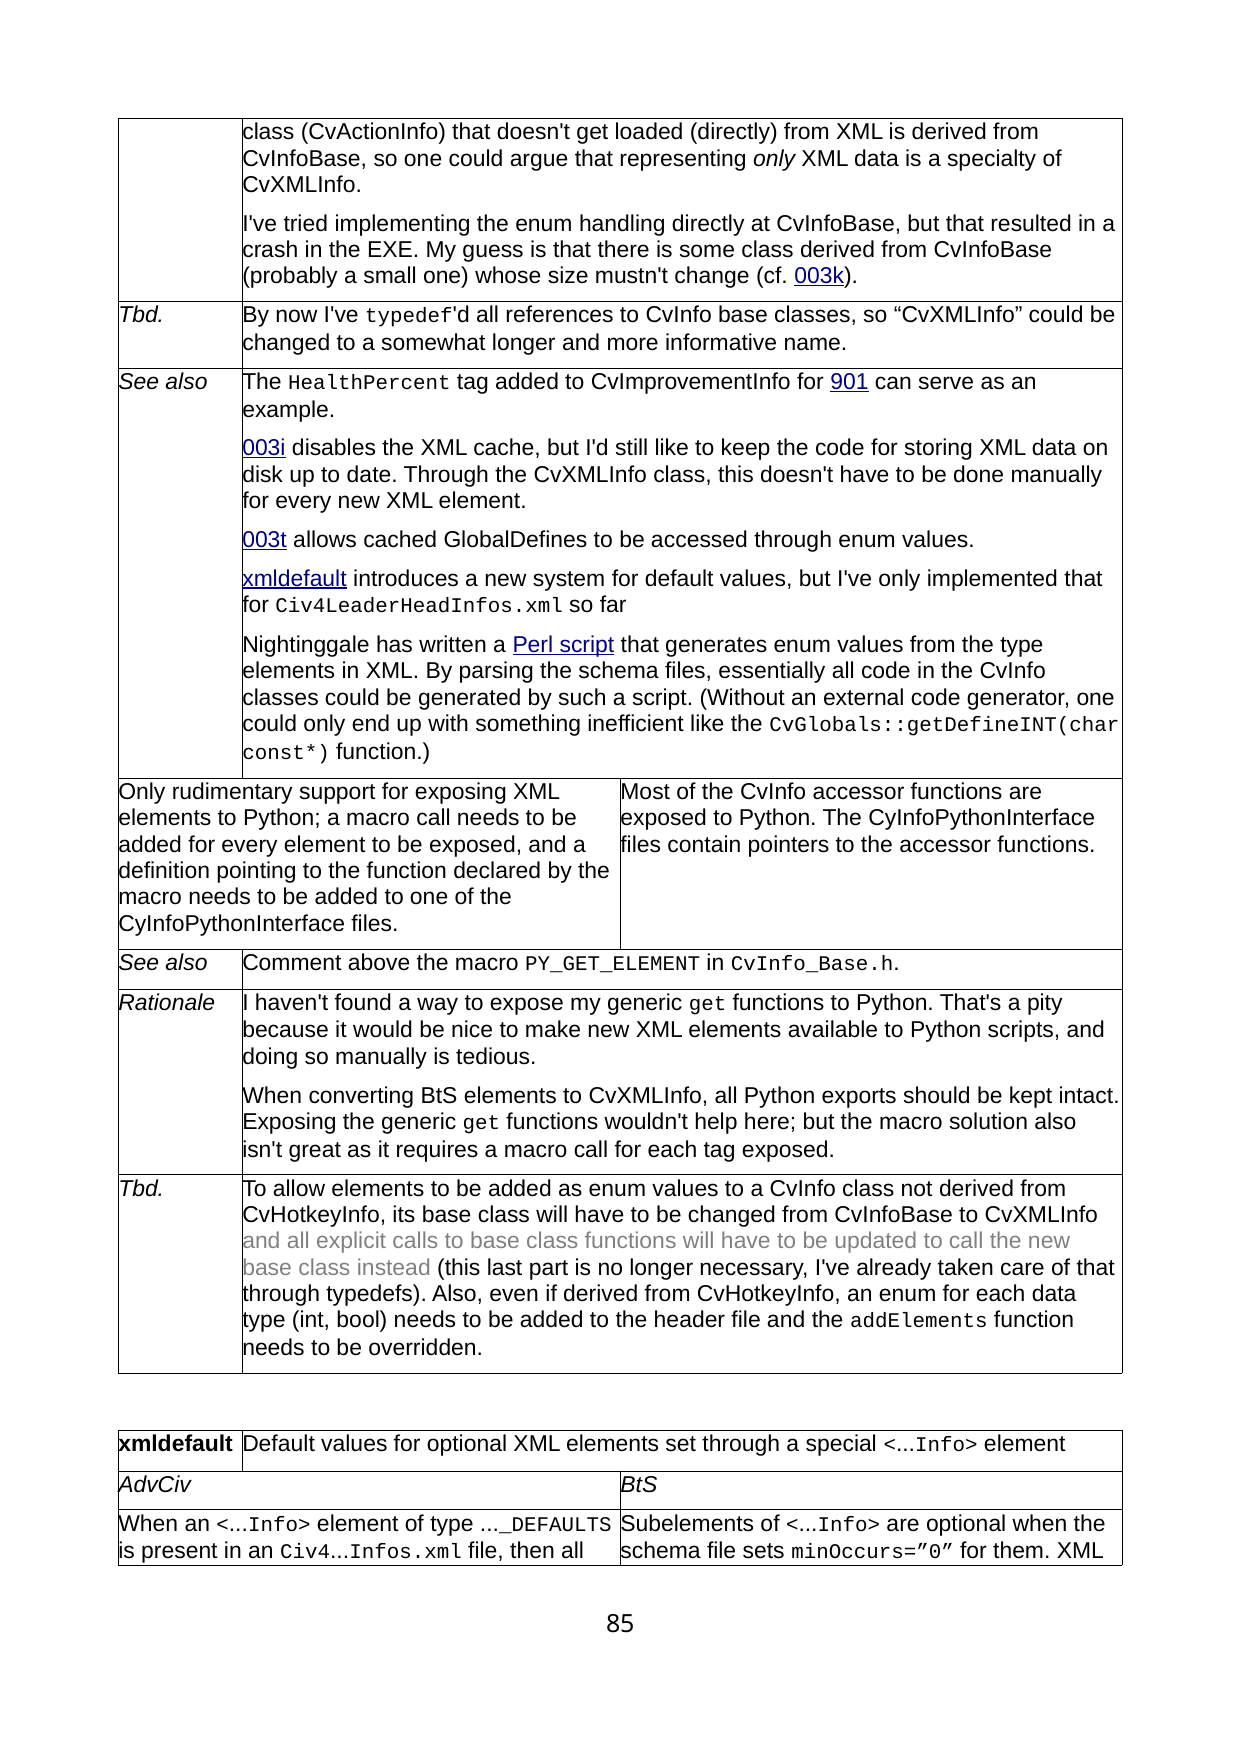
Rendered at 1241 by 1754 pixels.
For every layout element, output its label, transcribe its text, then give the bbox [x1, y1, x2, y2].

table_cell AdvCiv [119, 1472, 620, 1509]
table_cell Rationale [119, 990, 242, 1174]
table_cell class (CvActionInfo) that doesn't get loaded (directly) from XML is derived from CvInfoBase, so one could argue that representing only XML data is a specialty of CvXMLInfo. I've tried implementing the enum handling directly at CvInfoBase, but that resulted in a crash in the EXE. My guess is that there is some class derived from CvInfoBase (probably a small one) whose size mustn't change (cf. 003k). [243, 119, 1122, 301]
table_cell BtS [621, 1472, 1122, 1509]
table_cell I haven't found a way to expose my generic get functions to Python. That's a pity because it would be nice to make new XML elements available to Python scripts, and doing so manually is tedious. When converting BtS elements to CvXMLInfo, all Python exports should be kept intact. Exposing the generic get functions wouldn't help here; but the macro solution also isn't great as it requires a macro call for each tag exposed. [243, 990, 1122, 1174]
table_header xmldefault [119, 1431, 242, 1471]
table_header Default values for optional XML elements set through a special <...Info> element [243, 1431, 1122, 1471]
table_cell See also [119, 369, 242, 778]
table_cell When an <...Info> element of type ..._DEFAULTS is present in an Civ4...Infos.xml file, then all [119, 1510, 620, 1565]
table_cell By now I've typedef'd all references to CvInfo base classes, so “CvXMLInfo” could be changed to a somewhat longer and more informative name. [243, 302, 1122, 368]
table_cell Subelements of <...Info> are optional when the schema file sets minOccurs=”0” for them. XML [621, 1510, 1122, 1565]
table_cell Tbd. [119, 1175, 242, 1373]
table_cell Most of the CvInfo accessor functions are exposed to Python. The CyInfoPythonInterface files contain pointers to the accessor functions. [621, 779, 1122, 948]
table_cell Tbd. [119, 302, 242, 368]
table_cell See also [119, 950, 242, 989]
table_cell To allow elements to be added as enum values to a CvInfo class not derived from CvHotkeyInfo, its base class will have to be changed from CvInfoBase to CvXMLInfo and all explicit calls to base class functions will have to be updated to call the new base class instead (this last part is no longer necessary, I've already taken care of that through typedefs). Also, even if derived from CvHotkeyInfo, an enum for each data type (int, bool) needs to be added to the header file and the addElements function needs to be overridden. [243, 1175, 1122, 1373]
table_cell [119, 119, 242, 301]
table_cell Comment above the macro PY_GET_ELEMENT in CvInfo_Base.h. [243, 950, 1122, 989]
table_cell Only rudimentary support for exposing XML elements to Python; a macro call needs to be added for every element to be exposed, and a definition pointing to the function declared by the macro needs to be added to one of the CyInfoPythonInterface files. [119, 779, 620, 948]
table_cell The HealthPercent tag added to CvImprovementInfo for 901 can serve as an example. 003i disables the XML cache, but I'd still like to keep the code for storing XML data on disk up to date. Through the CvXMLInfo class, this doesn't have to be done manually for every new XML element. 003t allows cached GlobalDefines to be accessed through enum values. xmldefault introduces a new system for default values, but I've only implemented that for Civ4LeaderHeadInfos.xml so far Nightinggale has written a Perl script that generates enum values from the type elements in XML. By parsing the schema files, essentially all code in the CvInfo classes could be generated by such a script. (Without an external code generator, one could only end up with something inefficient like the CvGlobals::getDefineINT(char const*) function.) [243, 369, 1122, 778]
